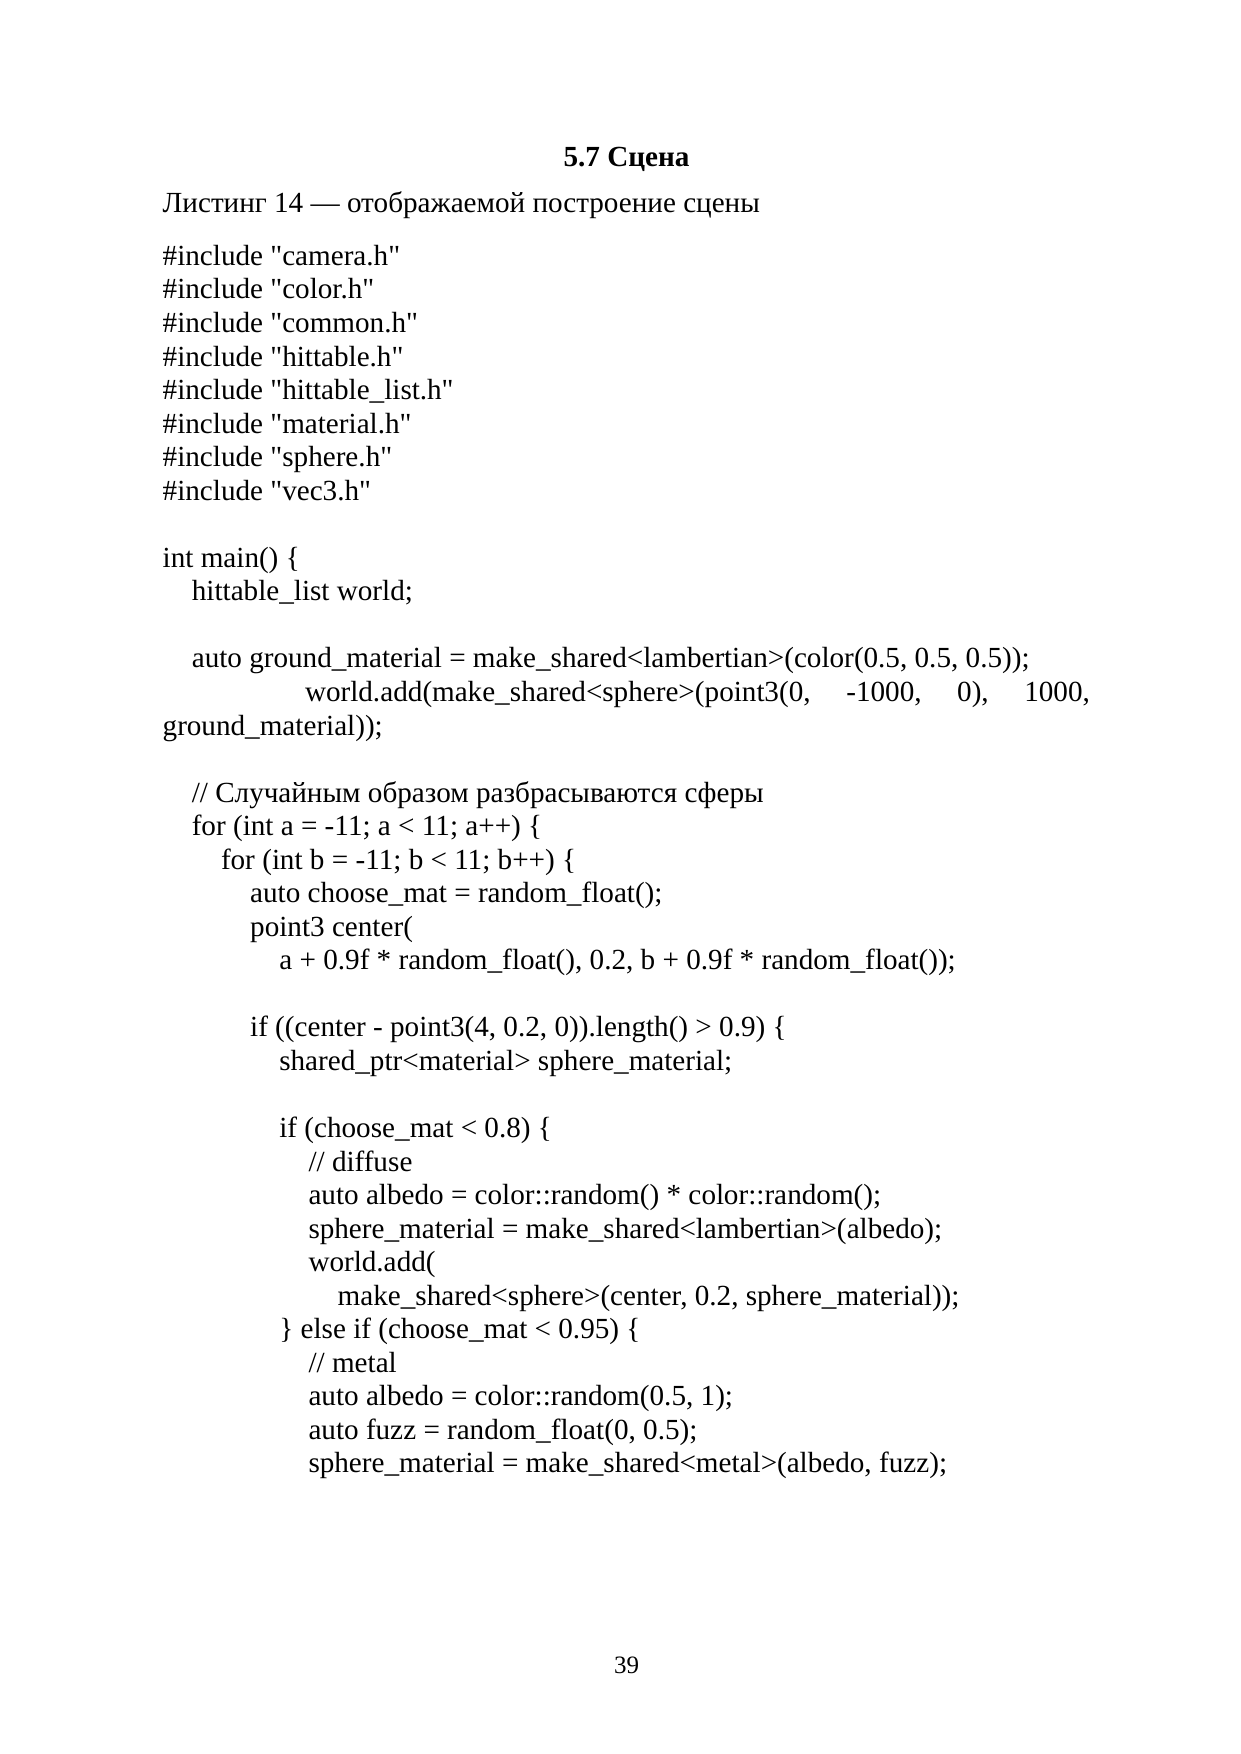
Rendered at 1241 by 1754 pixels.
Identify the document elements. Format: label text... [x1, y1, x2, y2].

text auto ground_material = make_shared<lambertian>(color(0.5, 0.5, 0.5)); [162, 641, 1090, 674]
text for (int b = -11; b < 11; b++) { [162, 842, 1090, 875]
text Листинг 14 — отображаемой построение сцены [162, 185, 1090, 218]
text make_shared<sphere>(center, 0.2, sphere_material)); [162, 1278, 1090, 1311]
text int main() { [162, 540, 1090, 573]
text world.add(make_shared<sphere>(point3(0, -1000, 0), 1000, ground_material)); [162, 674, 1090, 741]
text sphere_material = make_shared<lambertian>(albedo); [162, 1211, 1090, 1244]
text auto albedo = color::random() * color::random(); [162, 1177, 1090, 1211]
text #include "hittable_list.h" [162, 372, 1090, 406]
text } else if (choose_mat < 0.95) { [162, 1311, 1090, 1345]
text auto albedo = color::random(0.5, 1); [162, 1378, 1090, 1412]
subtitle 5.7 Сцена [162, 139, 1090, 172]
text #include "camera.h" [162, 238, 1090, 272]
text if ((center - point3(4, 0.2, 0)).length() > 0.9) { [162, 1009, 1090, 1043]
text #include "common.h" [162, 305, 1090, 339]
text #include "hittable.h" [162, 339, 1090, 372]
text #include "material.h" [162, 406, 1090, 439]
text a + 0.9f * random_float(), 0.2, b + 0.9f * random_float()); [162, 942, 1090, 976]
text #include "sphere.h" [162, 439, 1090, 473]
text shared_ptr<material> sphere_material; [162, 1043, 1090, 1077]
text sphere_material = make_shared<metal>(albedo, fuzz); [162, 1446, 1090, 1479]
text hittable_list world; [162, 573, 1090, 607]
text if (choose_mat < 0.8) { [162, 1110, 1090, 1144]
text #include "color.h" [162, 272, 1090, 305]
text for (int a = -11; a < 11; a++) { [162, 808, 1090, 842]
text // metal [162, 1345, 1090, 1378]
text auto fuzz = random_float(0, 0.5); [162, 1412, 1090, 1446]
text // Случайным образом разбрасываются сферы [162, 775, 1090, 808]
text // diffuse [162, 1144, 1090, 1177]
text point3 center( [162, 909, 1090, 942]
text auto choose_mat = random_float(); [162, 875, 1090, 909]
text world.add( [162, 1244, 1090, 1278]
text #include "vec3.h" [162, 473, 1090, 506]
